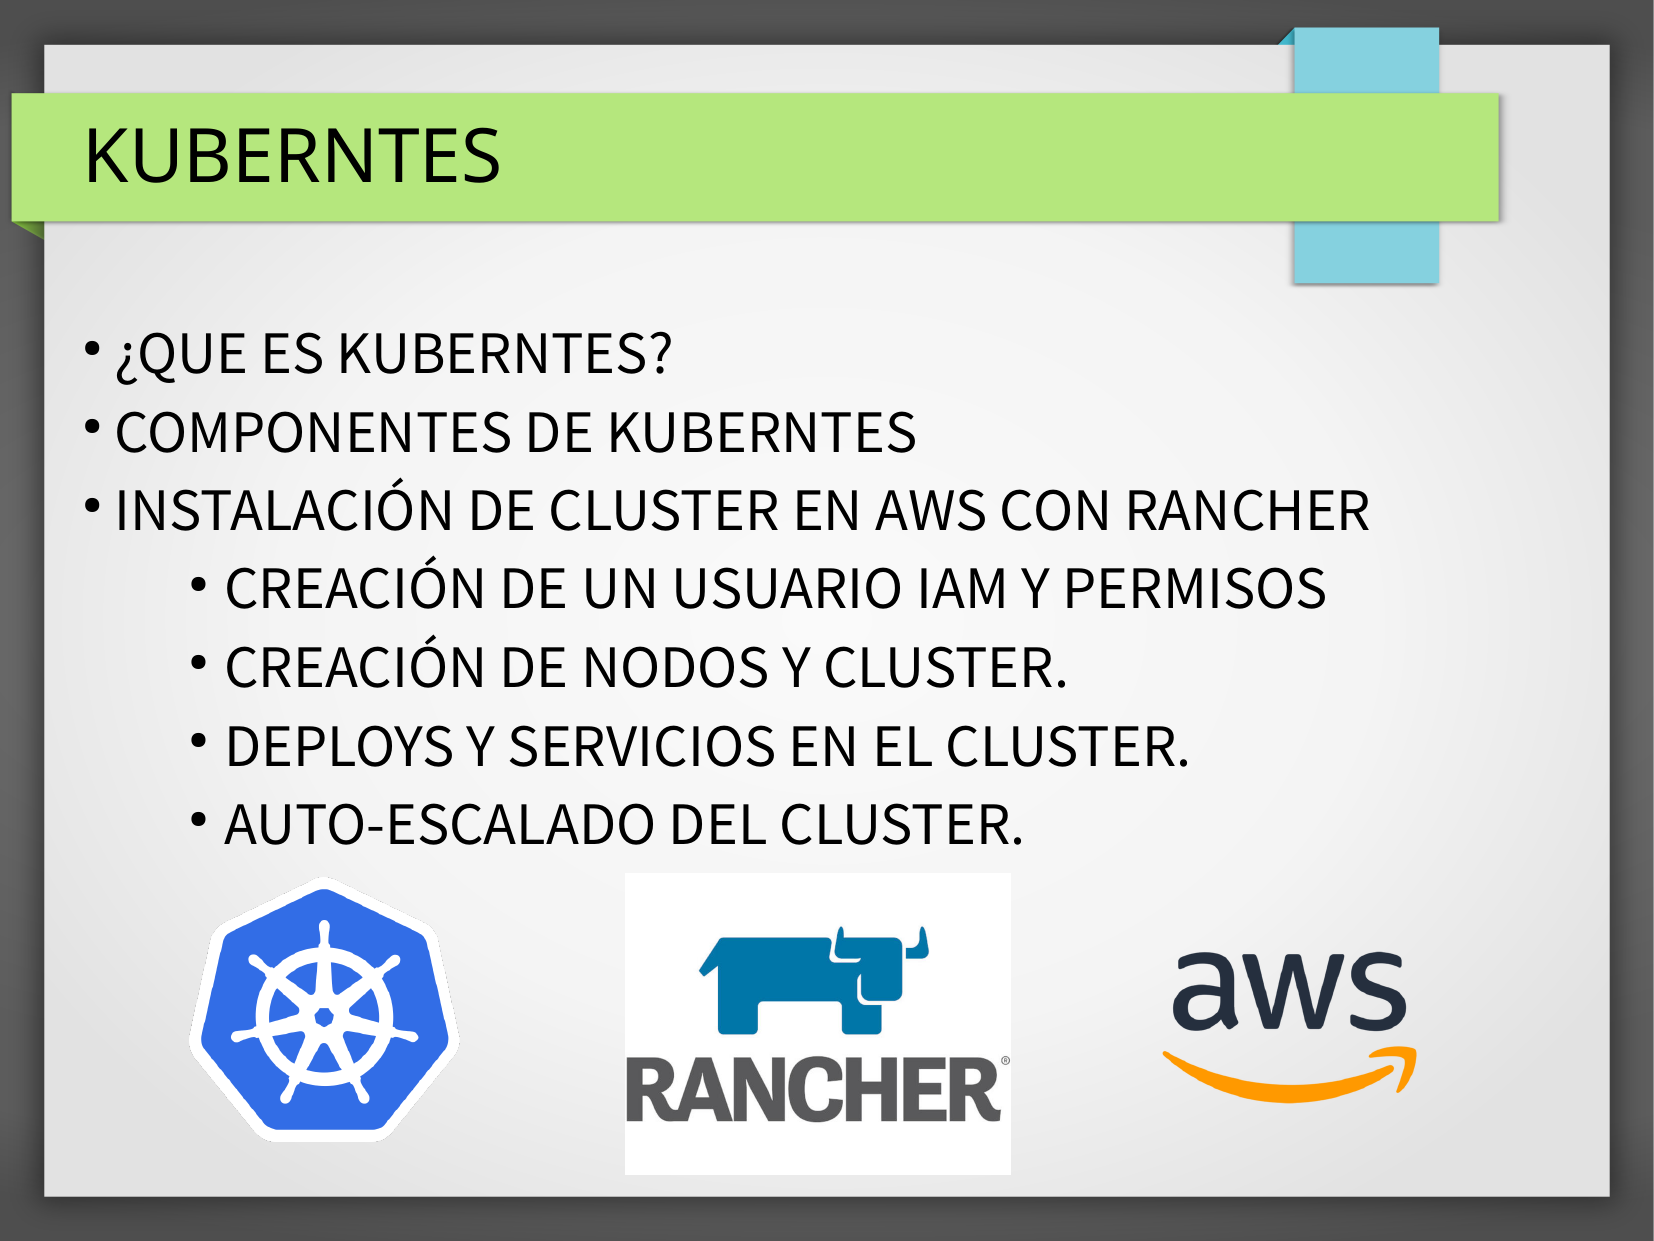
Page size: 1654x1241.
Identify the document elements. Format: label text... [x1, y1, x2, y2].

picture [0, 0, 1654, 1241]
subtitle ¿QUE ES KUBERNTES? COMPONENTES DE KUBERNTES INSTALACIÓN DE CLUSTER EN AWS CON RANCHER CREACIÓN DE UN USUARIO IAM Y PERMISOS CREACIÓN DE NODOS Y CLUSTER. DEPLOYS Y SERVICIOS EN EL CLUSTER. AUTO-ESCALADO DEL CLUSTER. [82, 225, 1571, 945]
title KUBERNTES [82, 94, 1264, 213]
